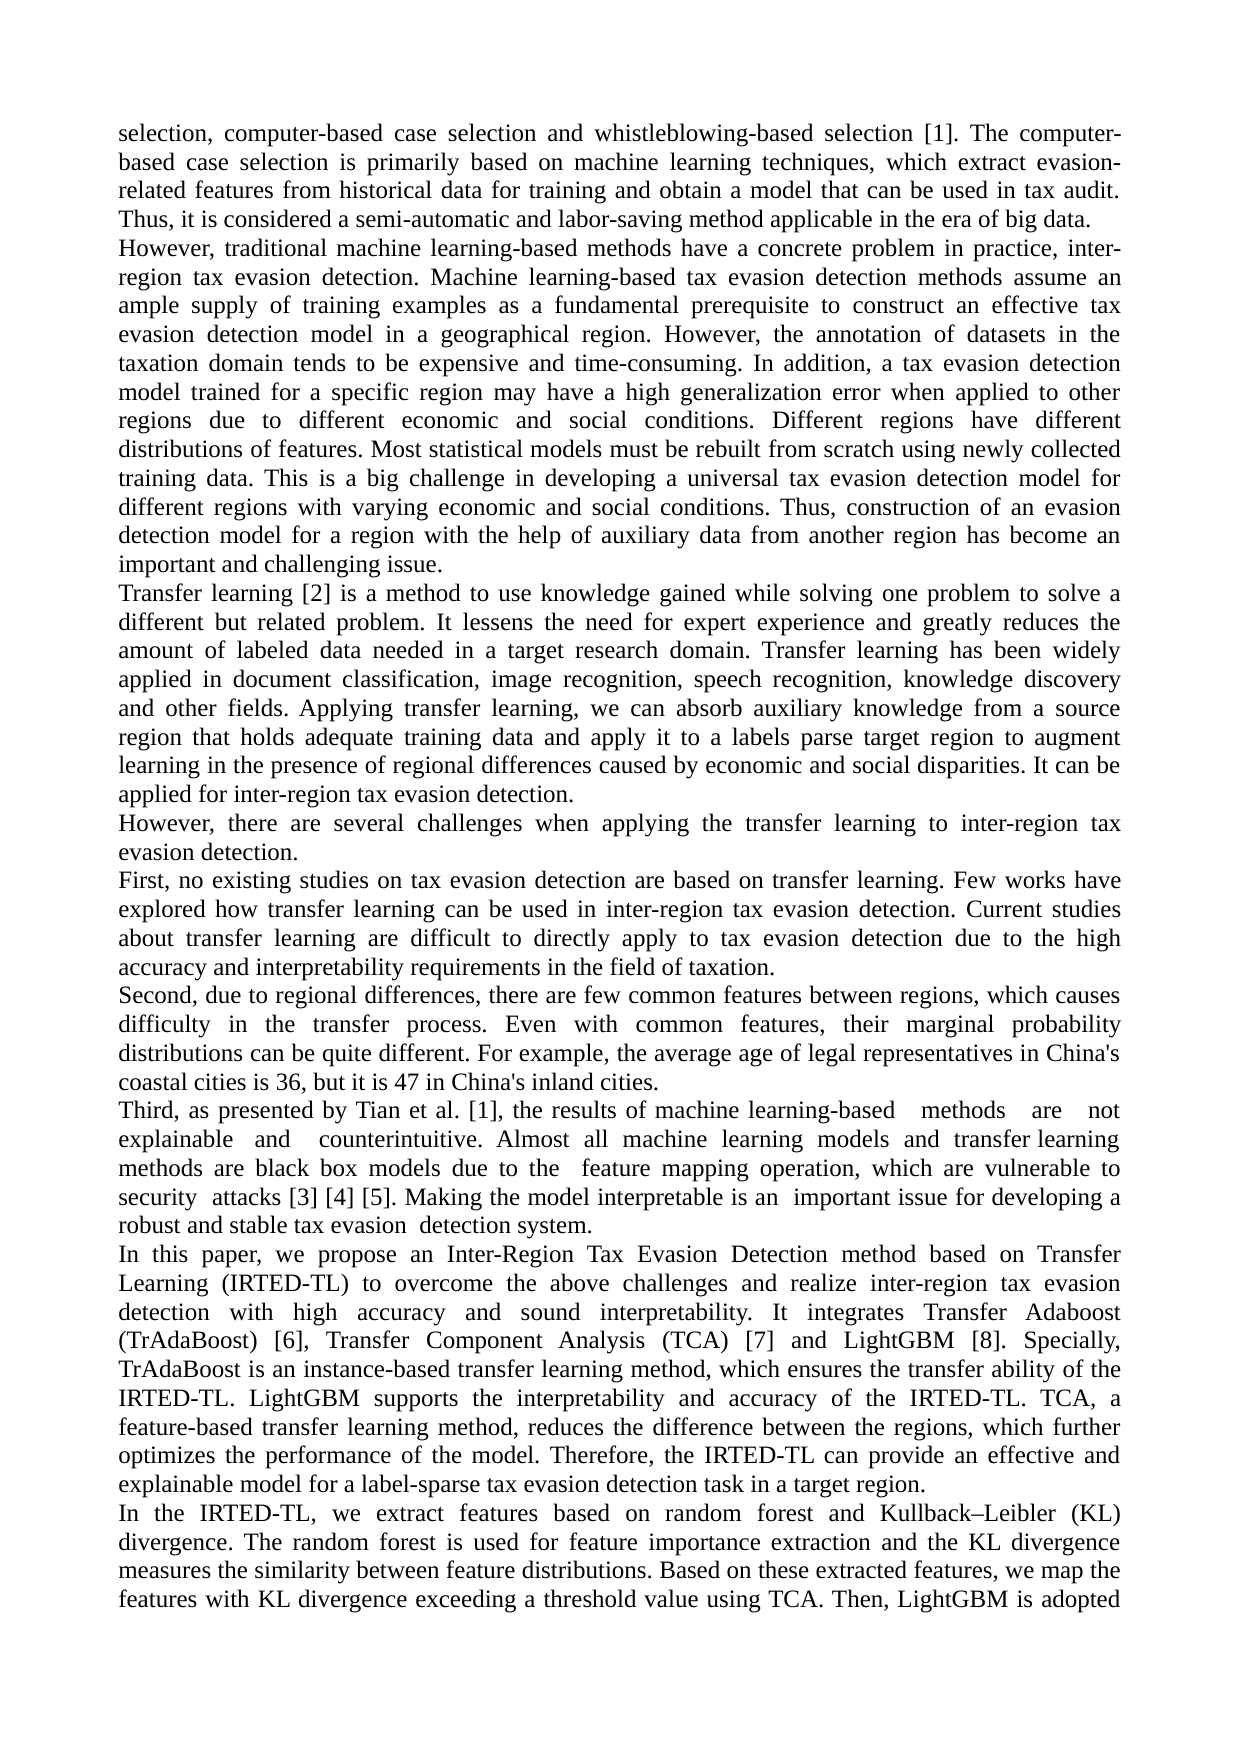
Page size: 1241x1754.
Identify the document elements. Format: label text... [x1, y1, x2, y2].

text In the IRTED-TL, we extract features based on random forest and Kullback–Leibler (KL) divergence. The random forest is used for feature importance extraction and the KL divergence measures the similarity between feature distributions. Based on these extracted features, we map the features with KL divergence exceeding a threshold value using TCA. Then, LightGBM is adopted [118, 1498, 1122, 1613]
text However, there are several challenges when applying the transfer learning to inter-region tax evasion detection. [118, 808, 1122, 866]
text selection, computer-based case selection and whistleblowing-based selection [1]. The computer-based case selection is primarily based on machine learning techniques, which extract evasion-related features from historical data for training and obtain a model that can be used in tax audit. Thus, it is considered a semi-automatic and labor-saving method applicable in the era of big data. [118, 118, 1122, 233]
text Second, due to regional differences, there are few common features between regions, which causes difficulty in the transfer process. Even with common features, their marginal probability distributions can be quite different. For example, the average age of legal representatives in China's coastal cities is 36, but it is 47 in China's inland cities. [118, 981, 1122, 1096]
text First, no existing studies on tax evasion detection are based on transfer learning. Few works have explored how transfer learning can be used in inter-region tax evasion detection. Current studies about transfer learning are difficult to directly apply to tax evasion detection due to the high accuracy and interpretability requirements in the field of taxation. [118, 866, 1122, 981]
text Third, as presented by Tian et al. [1], the results of machine learning-based methods are not explainable and counterintuitive. Almost all machine learning models and transfer learning methods are black box models due to the feature mapping operation, which are vulnerable to security attacks [3] [4] [5]. Making the model interpretable is an important issue for developing a robust and stable tax evasion detection system. [118, 1096, 1122, 1239]
text In this paper, we propose an Inter-Region Tax Evasion Detection method based on Transfer Learning (IRTED-TL) to overcome the above challenges and realize inter-region tax evasion detection with high accuracy and sound interpretability. It integrates Transfer Adaboost (TrAdaBoost) [6], Transfer Component Analysis (TCA) [7] and LightGBM [8]. Specially, TrAdaBoost is an instance-based transfer learning method, which ensures the transfer ability of the IRTED-TL. LightGBM supports the interpretability and accuracy of the IRTED-TL. TCA, a feature-based transfer learning method, reduces the difference between the regions, which further optimizes the performance of the model. Therefore, the IRTED-TL can provide an effective and explainable model for a label-sparse tax evasion detection task in a target region. [118, 1239, 1122, 1498]
text Transfer learning [2] is a method to use knowledge gained while solving one problem to solve a different but related problem. It lessens the need for expert experience and greatly reduces the amount of labeled data needed in a target research domain. Transfer learning has been widely applied in document classification, image recognition, speech recognition, knowledge discovery and other fields. Applying transfer learning, we can absorb auxiliary knowledge from a source region that holds adequate training data and apply it to a labels parse target region to augment learning in the presence of regional differences caused by economic and social disparities. It can be applied for inter-region tax evasion detection. [118, 578, 1122, 808]
text However, traditional machine learning-based methods have a concrete problem in practice, inter-region tax evasion detection. Machine learning-based tax evasion detection methods assume an ample supply of training examples as a fundamental prerequisite to construct an effective tax evasion detection model in a geographical region. However, the annotation of datasets in the taxation domain tends to be expensive and time-consuming. In addition, a tax evasion detection model trained for a specific region may have a high generalization error when applied to other regions due to different economic and social conditions. Different regions have different distributions of features. Most statistical models must be rebuilt from scratch using newly collected training data. This is a big challenge in developing a universal tax evasion detection model for different regions with varying economic and social conditions. Thus, construction of an evasion detection model for a region with the help of auxiliary data from another region has become an important and challenging issue. [118, 233, 1122, 578]
